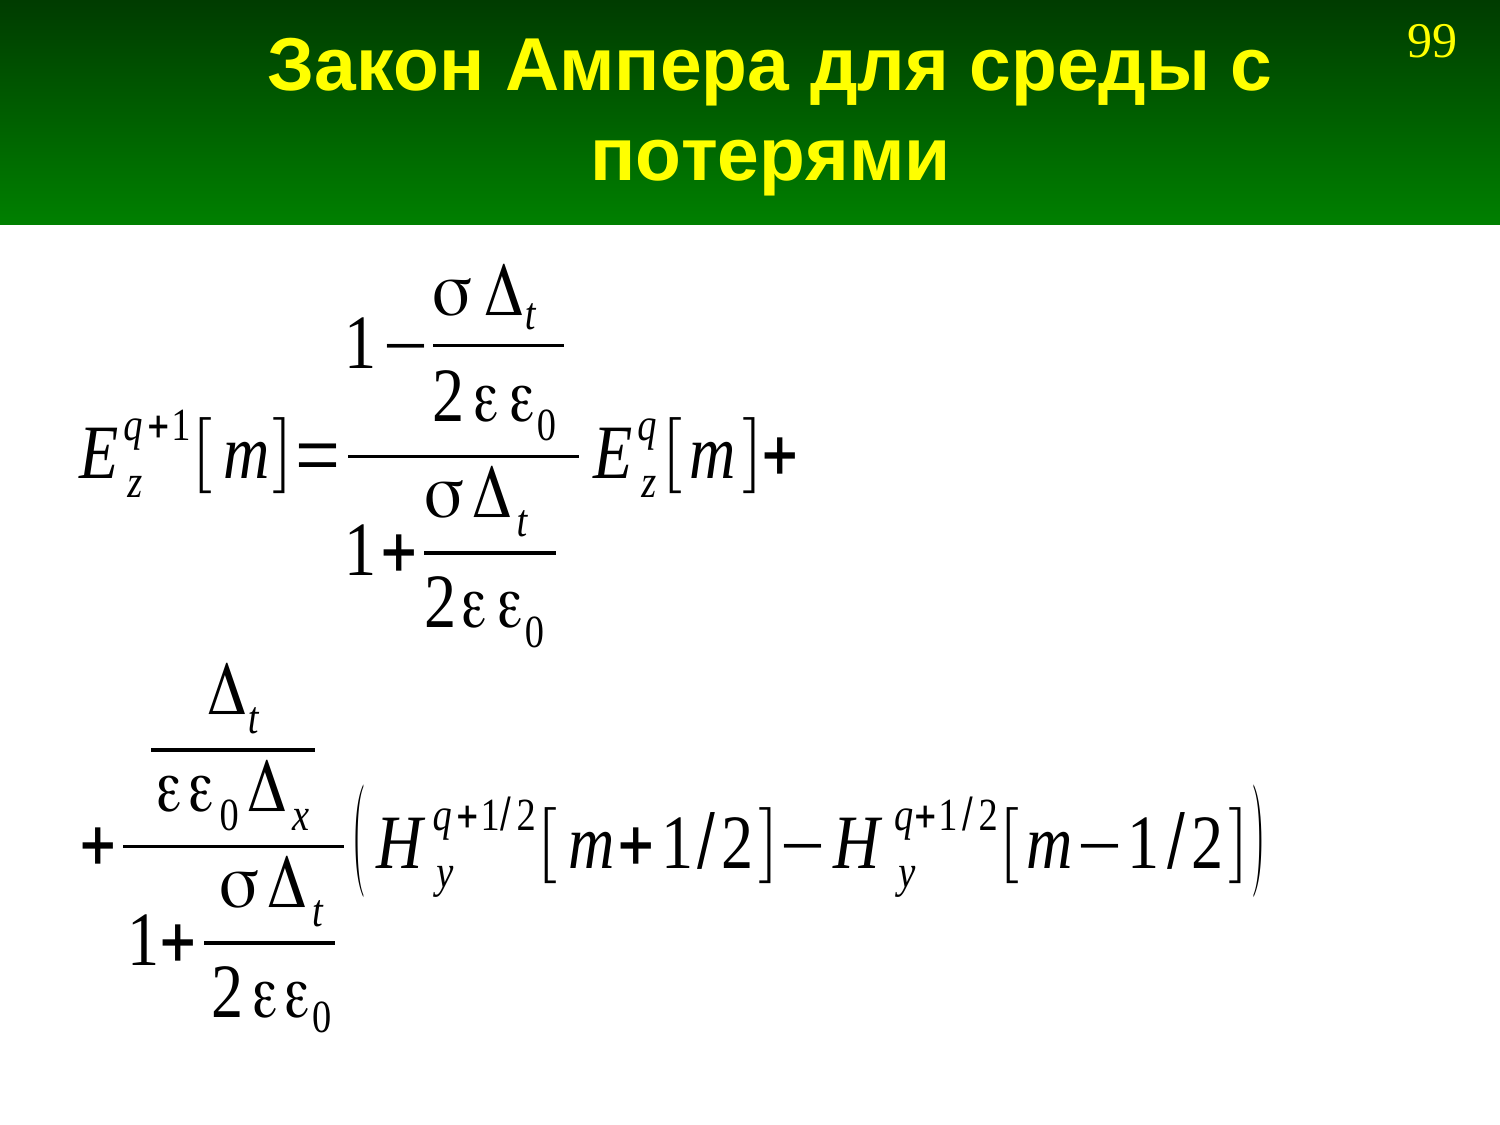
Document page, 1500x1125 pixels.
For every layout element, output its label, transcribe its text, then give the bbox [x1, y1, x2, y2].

title Закон Ампера для среды с потерями [100, 7, 1441, 204]
chart [59, 257, 1279, 1045]
